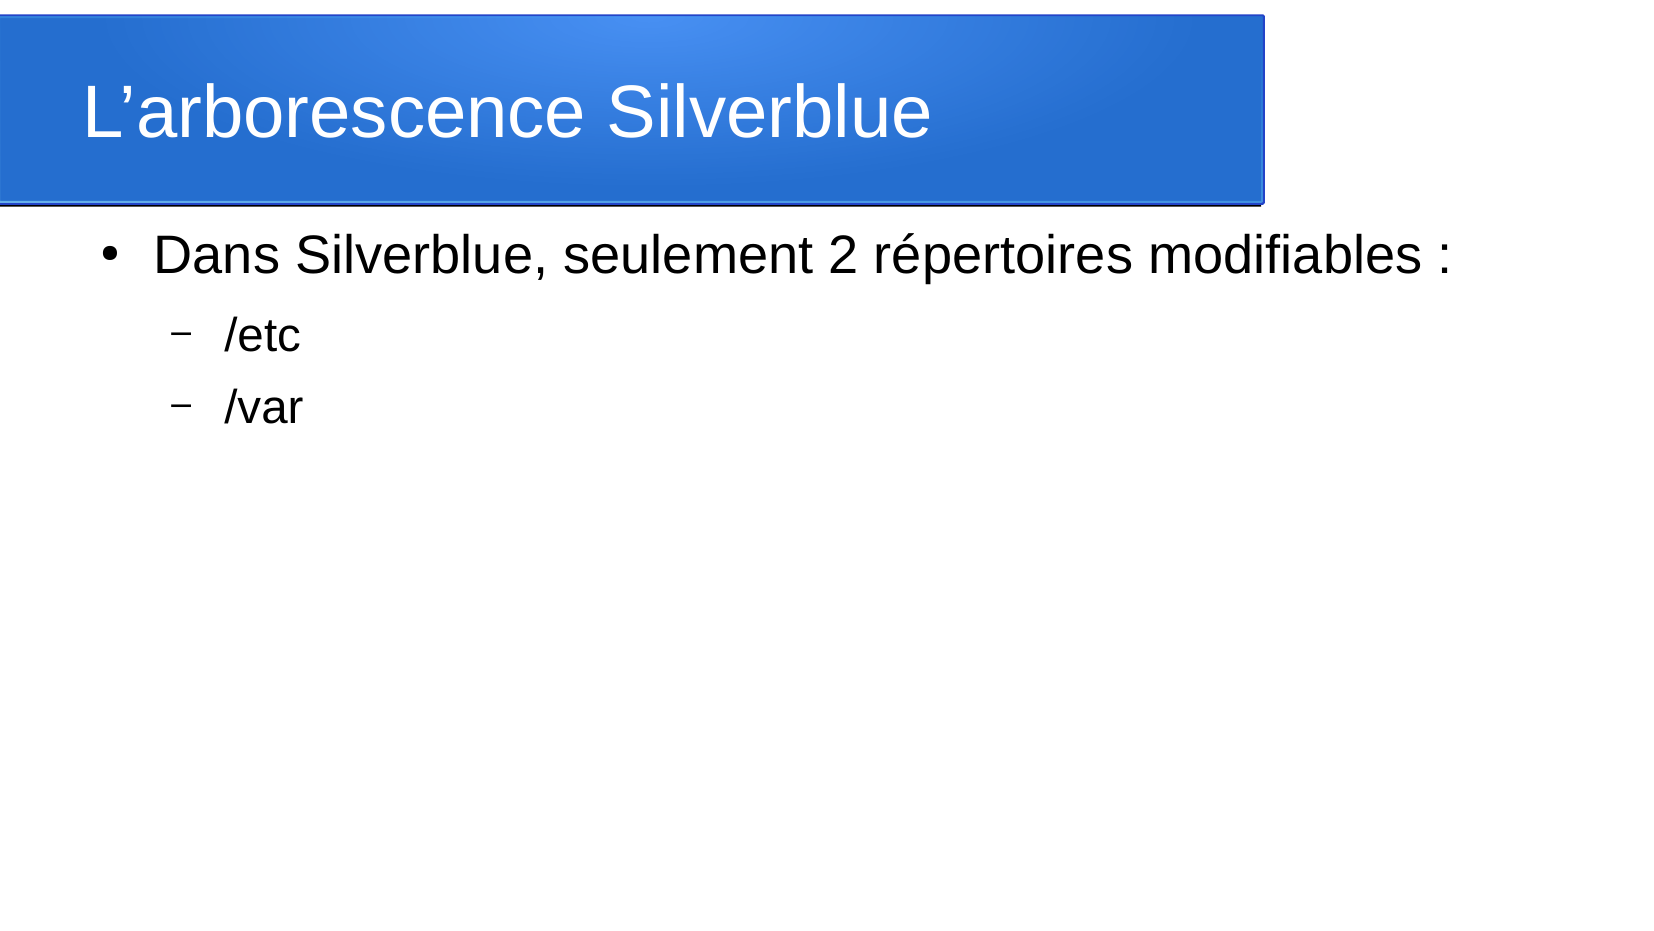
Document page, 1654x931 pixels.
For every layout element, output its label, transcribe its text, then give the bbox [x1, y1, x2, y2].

list Dans Silverblue, seulement 2 répertoires modifiables : /etc /var [82, 224, 1571, 764]
title L’arborescence Silverblue [82, 35, 1235, 189]
